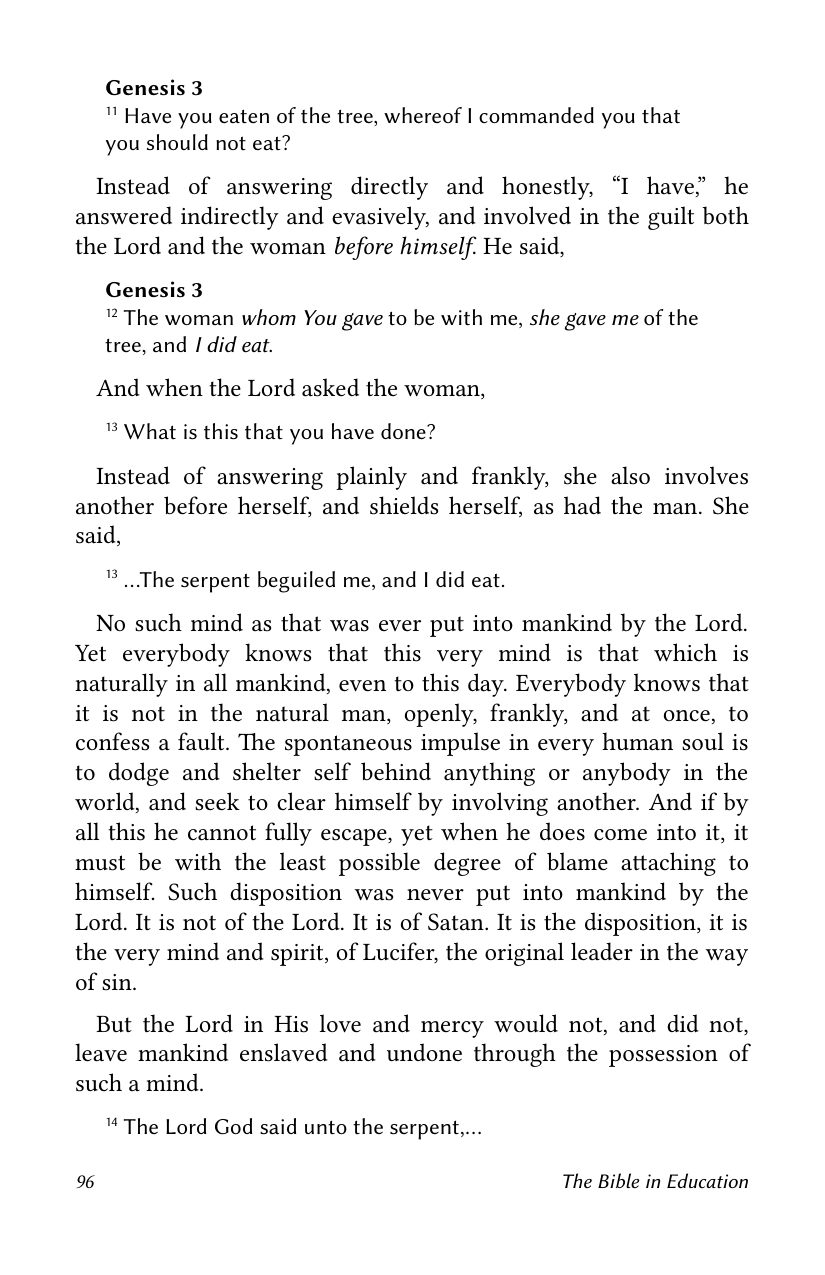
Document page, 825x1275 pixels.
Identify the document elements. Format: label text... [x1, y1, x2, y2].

text 12 The woman whom You gave to be with me, she gave me of the tree, and I did eat. [105, 305, 720, 358]
text Instead of answering plainly and frankly, she also involves another before herself, and shields herself, as had the man. She said, [75, 462, 750, 550]
text No such mind as that was ever put into mankind by the Lord. Yet everybody knows that this very mind is that which is naturally in all mankind, even to this day. Everybody knows that it is not in the natural man, openly, frankly, and at once, to confess a fault. The spontaneous impulse in every human soul is to dodge and shelter self behind anything or anybody in the world, and seek to clear himself by involving another. And if by all this he cannot fully escape, yet when he does come into it, it must be with the least possible degree of blame attaching to himself. Such disposition was never put into mankind by the Lord. It is not of the Lord. It is of Satan. It is the disposition, it is the very mind and spirit, of Lucifer, the original leader in the way of sin. [75, 609, 750, 996]
text 13 ...The serpent beguiled me, and I did eat. [105, 566, 720, 593]
text 11 Have you eaten of the tree, whereof I commanded you that you should not eat? [105, 103, 720, 156]
text But the Lord in His love and mercy would not, and did not, leave mankind enslaved and undone through the possession of such a mind. [75, 1009, 750, 1098]
text 13 What is this that you have done? [105, 419, 720, 446]
text And when the Lord asked the woman, [75, 374, 750, 403]
text Genesis 3 [105, 277, 750, 303]
text Instead of answering directly and honestly, “I have,” he answered indirectly and evasively, and involved in the guilt both the Lord and the woman before himself. He said, [75, 172, 750, 261]
text Genesis 3 [105, 75, 750, 101]
text 14 The Lord God said unto the serpent,… [105, 1114, 720, 1140]
